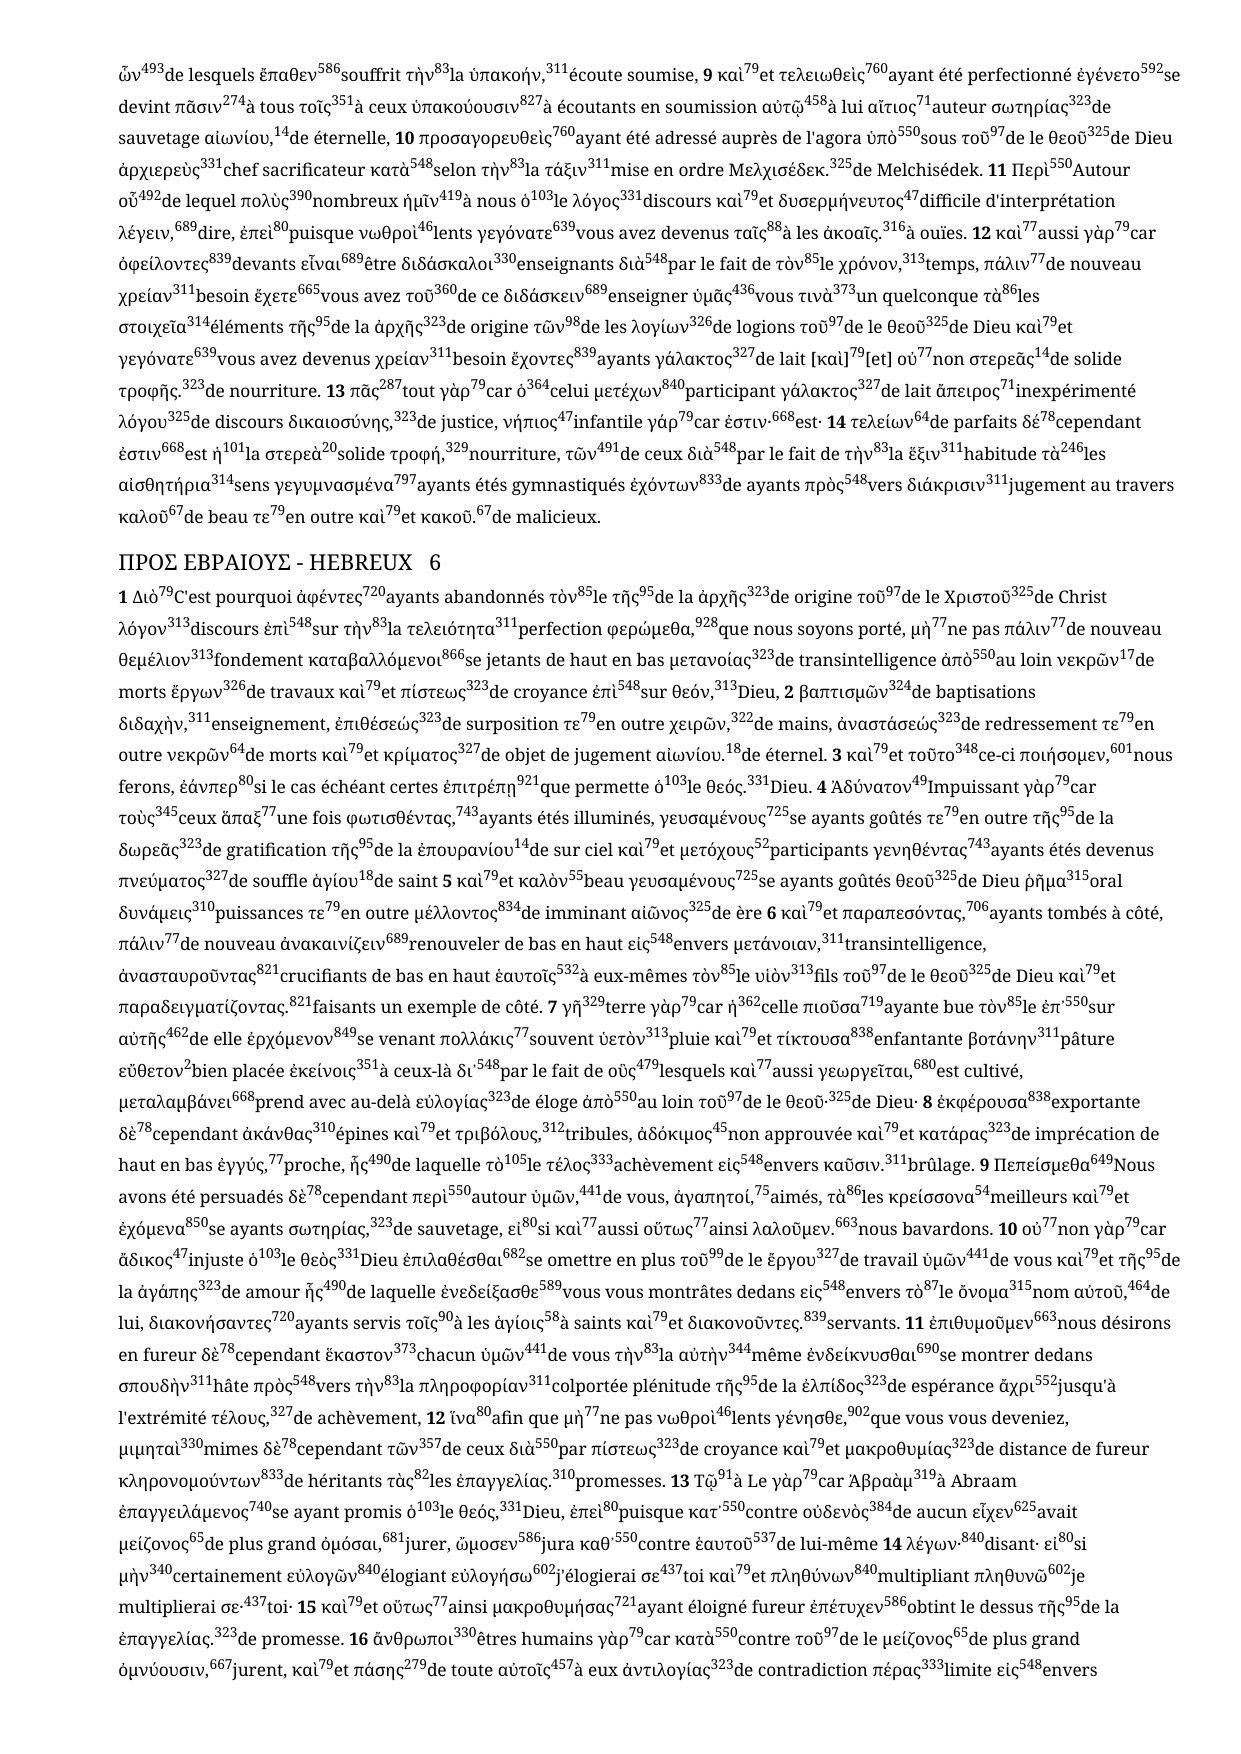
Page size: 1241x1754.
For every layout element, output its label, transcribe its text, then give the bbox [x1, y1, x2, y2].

text 1 Πᾶς287Tout γὰρ79car ἀρχιερεὺς331chef sacrificateur ἐξ550hors ἀνθρώπων324de êtres humains λαμβανόμενος891étant pris ὑπὲρ550au-dessus ἀνθρώπων324de êtres humains καθίσταται680est constitué τὰ347ces πρὸς548vers τὸν85le θεόν,313Dieu, ἵνα80afin que προσφέρῃ921que apporte δῶρά314dons τε79en outre καὶ79et θυσίας310sacrifices ὑπὲρ550au-dessus ἁμαρτιῶν,322de fautes, 2 μετριοπαθεῖν689mesurer la souffrance δυνάμενος867se pouvant τοῖς351à ceux ἀγνοοῦσιν827à méconnaissants καὶ79et πλανωμένοις,879à étants égarés, ἐπεὶ80puisque καὶ77aussi αὐτὸς469lui περίκειται680est couché autour ἀσθένειαν311infirmité 3 καὶ79et δι᾽548par le fait de αὐτὴν450elle ὀφείλει,668doit, καθὼς77de haut en bas comme περὶ550autour τοῦ97de le λαοῦ,325de peuple, οὕτως77ainsi καὶ77aussi περὶ550autour αὐτοῦ537de lui-même προσφέρειν689apporter περὶ550autour ἁμαρτιῶν.322de fautes. 4 καὶ79et οὐχ77non ἑαυτῷ533à lui-même τις390un quelconque λαμβάνει668prend τὴν83la τιμὴν311valeur ἀλλὰ79mais καλούμενος891étant appelé ὑπὸ550sous τοῦ97de le θεοῦ325de Dieu καθώσπερ77tout comme καὶ77aussi Ἀαρών.331Aaron. 5 Οὕτως77Ainsi καὶ77aussi ὁ103le Χριστὸς331Christ οὐχ77non ἑαυτὸν528lui-même ἐδόξασεν586glorifia γενηθῆναι683être devenu ἀρχιερέα313chef sacrificateur ἀλλ᾽79mais ὁ364celui λαλήσας721ayant bavardé πρὸς548vers αὐτόν·452lui· υἱός331fils μου424de moi εἶ666tu es σύ,448toi, ἐγὼ431moi σήμερον77aujourd'hui γεγέννηκά638j'ai engendré σε·437toi· 6 καθὼς77de haut en bas comme καὶ77aussi ἐν549en ἑτέρῳ378à autre-différent λέγει·668dit· σὺ448toi ἱερεὺς331sacrificateur εἰς548envers τὸν85le αἰῶνα313ère κατὰ548selon τὴν83la τάξιν311mise en ordre Μελχισέδεκ,325de Melchisédek, 7 ὃς498lequel ἐν549en ταῖς88à les ἡμέραις316à journées τῆς95de la σαρκὸς323de chair αὐτοῦ464de lui δεήσεις310supplications τε79en outre καὶ79et ἱκετηρίας310implorations πρὸς548vers τὸν346celui δυνάμενον849se pouvant σῴζειν689sauver αὐτὸν452lui ἐκ550hors θανάτου325de trépas μετὰ550avec κραυγῆς323de cri ἰσχυρᾶς14de tenace καὶ79et δακρύων326de larmes προσενέγκας721ayant apporté καὶ79et εἰσακουσθεὶς760ayant été écouté envers ἀπὸ550au loin τῆς95de la εὐλαβείας,323de précaution, 8 καίπερ79et certes ὢν840étant υἱός,331fils, ἔμαθεν586apprit ἀφ᾽550au loin ὧν493de lesquels ἔπαθεν586souffrit τὴν83la ὑπακοήν,311écoute soumise, 9 καὶ79et τελειωθεὶς760ayant été perfectionné ἐγένετο592se devint πᾶσιν274à tous τοῖς351à ceux ὑπακούουσιν827à écoutants en soumission αὐτῷ458à lui αἴτιος71auteur σωτηρίας323de sauvetage αἰωνίου,14de éternelle, 10 προσαγορευθεὶς760ayant été adressé auprès de l'agora ὑπὸ550sous τοῦ97de le θεοῦ325de Dieu ἀρχιερεὺς331chef sacrificateur κατὰ548selon τὴν83la τάξιν311mise en ordre Μελχισέδεκ.325de Melchisédek. 11 Περὶ550Autour οὗ492de lequel πολὺς390nombreux ἡμῖν419à nous ὁ103le λόγος331discours καὶ79et δυσερμήνευτος47difficile d'interprétation λέγειν,689dire, ἐπεὶ80puisque νωθροὶ46lents γεγόνατε639vous avez devenus ταῖς88à les ἀκοαῖς.316à ouïes. 12 καὶ77aussi γὰρ79car ὀφείλοντες839devants εἶναι689être διδάσκαλοι330enseignants διὰ548par le fait de τὸν85le χρόνον,313temps, πάλιν77de nouveau χρείαν311besoin ἔχετε665vous avez τοῦ360de ce διδάσκειν689enseigner ὑμᾶς436vous τινὰ373un quelconque τὰ86les στοιχεῖα314éléments τῆς95de la ἀρχῆς323de origine τῶν98de les λογίων326de logions τοῦ97de le θεοῦ325de Dieu καὶ79et γεγόνατε639vous avez devenus χρείαν311besoin ἔχοντες839ayants γάλακτος327de lait [καὶ]79[et] οὐ77non στερεᾶς14de solide τροφῆς.323de nourriture. 13 πᾶς287tout γὰρ79car ὁ364celui μετέχων840participant γάλακτος327de lait ἄπειρος71inexpérimenté λόγου325de discours δικαιοσύνης,323de justice, νήπιος47infantile γάρ79car ἐστιν·668est· 14 τελείων64de parfaits δέ78cependant ἐστιν668est ἡ101la στερεὰ20solide τροφή,329nourriture, τῶν491de ceux διὰ548par le fait de τὴν83la ἕξιν311habitude τὰ246les αἰσθητήρια314sens γεγυμνασμένα797ayants étés gymnastiqués ἐχόντων833de ayants πρὸς548vers διάκρισιν311jugement au travers καλοῦ67de beau τε79en outre καὶ79et κακοῦ.67de malicieux. [118, 59, 1181, 528]
text 1 Διὸ79C'est pourquoi ἀφέντες720ayants abandonnés τὸν85le τῆς95de la ἀρχῆς323de origine τοῦ97de le Χριστοῦ325de Christ λόγον313discours ἐπὶ548sur τὴν83la τελειότητα311perfection φερώμεθα,928que nous soyons porté, μὴ77ne pas πάλιν77de nouveau θεμέλιον313fondement καταβαλλόμενοι866se jetants de haut en bas μετανοίας323de transintelligence ἀπὸ550au loin νεκρῶν17de morts ἔργων326de travaux καὶ79et πίστεως323de croyance ἐπὶ548sur θεόν,313Dieu, 2 βαπτισμῶν324de baptisations διδαχὴν,311enseignement, ἐπιθέσεώς323de surposition τε79en outre χειρῶν,322de mains, ἀναστάσεώς323de redressement τε79en outre νεκρῶν64de morts καὶ79et κρίματος327de objet de jugement αἰωνίου.18de éternel. 3 καὶ79et τοῦτο348ce-ci ποιήσομεν,601nous ferons, ἐάνπερ80si le cas échéant certes ἐπιτρέπῃ921que permette ὁ103le θεός.331Dieu. 4 Ἀδύνατον49Impuissant γὰρ79car τοὺς345ceux ἅπαξ77une fois φωτισθέντας,743ayants étés illuminés, γευσαμένους725se ayants goûtés τε79en outre τῆς95de la δωρεᾶς323de gratification τῆς95de la ἐπουρανίου14de sur ciel καὶ79et μετόχους52participants γενηθέντας743ayants étés devenus πνεύματος327de souffle ἁγίου18de saint 5 καὶ79et καλὸν55beau γευσαμένους725se ayants goûtés θεοῦ325de Dieu ῥῆμα315oral δυνάμεις310puissances τε79en outre μέλλοντος834de imminant αἰῶνος325de ère 6 καὶ79et παραπεσόντας,706ayants tombés à côté, πάλιν77de nouveau ἀνακαινίζειν689renouveler de bas en haut εἰς548envers μετάνοιαν,311transintelligence, ἀνασταυροῦντας821crucifiants de bas en haut ἑαυτοῖς532à eux-mêmes τὸν85le υἱὸν313fils τοῦ97de le θεοῦ325de Dieu καὶ79et παραδειγματίζοντας.821faisants un exemple de côté. 7 γῆ329terre γὰρ79car ἡ362celle πιοῦσα719ayante bue τὸν85le ἐπ᾽550sur αὐτῆς462de elle ἐρχόμενον849se venant πολλάκις77souvent ὑετὸν313pluie καὶ79et τίκτουσα838enfantante βοτάνην311pâture εὔθετον2bien placée ἐκείνοις351à ceux-là δι᾽548par le fait de οὓς479lesquels καὶ77aussi γεωργεῖται,680est cultivé, μεταλαμβάνει668prend avec au-delà εὐλογίας323de éloge ἀπὸ550au loin τοῦ97de le θεοῦ·325de Dieu· 8 ἐκφέρουσα838exportante δὲ78cependant ἀκάνθας310épines καὶ79et τριβόλους,312tribules, ἀδόκιμος45non approuvée καὶ79et κατάρας323de imprécation de haut en bas ἐγγύς,77proche, ἧς490de laquelle τὸ105le τέλος333achèvement εἰς548envers καῦσιν.311brûlage. 9 Πεπείσμεθα649Nous avons été persuadés δὲ78cependant περὶ550autour ὑμῶν,441de vous, ἀγαπητοί,75aimés, τὰ86les κρείσσονα54meilleurs καὶ79et ἐχόμενα850se ayants σωτηρίας,323de sauvetage, εἰ80si καὶ77aussi οὕτως77ainsi λαλοῦμεν.663nous bavardons. 10 οὐ77non γὰρ79car ἄδικος47injuste ὁ103le θεὸς331Dieu ἐπιλαθέσθαι682se omettre en plus τοῦ99de le ἔργου327de travail ὑμῶν441de vous καὶ79et τῆς95de la ἀγάπης323de amour ἧς490de laquelle ἐνεδείξασθε589vous vous montrâtes dedans εἰς548envers τὸ87le ὄνομα315nom αὐτοῦ,464de lui, διακονήσαντες720ayants servis τοῖς90à les ἁγίοις58à saints καὶ79et διακονοῦντες.839servants. 11 ἐπιθυμοῦμεν663nous désirons en fureur δὲ78cependant ἕκαστον373chacun ὑμῶν441de vous τὴν83la αὐτὴν344même ἐνδείκνυσθαι690se montrer dedans σπουδὴν311hâte πρὸς548vers τὴν83la πληροφορίαν311colportée plénitude τῆς95de la ἐλπίδος323de espérance ἄχρι552jusqu'à l'extrémité τέλους,327de achèvement, 12 ἵνα80afin que μὴ77ne pas νωθροὶ46lents γένησθε,902que vous vous deveniez, μιμηταὶ330mimes δὲ78cependant τῶν357de ceux διὰ550par πίστεως323de croyance καὶ79et μακροθυμίας323de distance de fureur κληρονομούντων833de héritants τὰς82les ἐπαγγελίας.310promesses. 13 Τῷ91à Le γὰρ79car Ἀβραὰμ319à Abraam ἐπαγγειλάμενος740se ayant promis ὁ103le θεός,331Dieu, ἐπεὶ80puisque κατ᾽550contre οὐδενὸς384de aucun εἶχεν625avait μείζονος65de plus grand ὀμόσαι,681jurer, ὤμοσεν586jura καθ᾽550contre ἑαυτοῦ537de lui-même 14 λέγων·840disant· εἰ80si μὴν340certainement εὐλογῶν840élogiant εὐλογήσω602j'élogierai σε437toi καὶ79et πληθύνων840multipliant πληθυνῶ602je multiplierai σε·437toi· 15 καὶ79et οὕτως77ainsi μακροθυμήσας721ayant éloigné fureur ἐπέτυχεν586obtint le dessus τῆς95de la ἐπαγγελίας.323de promesse. 16 ἄνθρωποι330êtres humains γὰρ79car κατὰ550contre τοῦ97de le μείζονος65de plus grand ὀμνύουσιν,667jurent, καὶ79et πάσης279de toute αὐτοῖς457à eux ἀντιλογίας323de contradiction πέρας333limite εἰς548envers βεβαίωσιν311confirmation ὁ103le ὅρκος·331serment· 17 ἐν549en ᾧ488à lequel περισσότερον77plus surabondamment βουλόμενος867se ayant dessein ὁ103le θεὸς331Dieu ἐπιδεῖξαι681montrer sûrement τοῖς90à les κληρονόμοις318à héritiers τῆς95de la ἐπαγγελίας323de promesse τὸ87le ἀμετάθετον55immuable τῆς95de la βουλῆς323de dessein αὐτοῦ464de lui ἐμεσίτευσεν586médiatisa ὅρκῳ,319à serment, 18 ἵνα80afin que διὰ550par δύο192de deux πραγμάτων326de actes ἀμεταθέτων,17de immuables, ἐν549en οἷς487à lesquels ἀδύνατον49impuissant ψεύσασθαι682se mentir [τὸν]85[le] θεόν,313Dieu, ἰσχυρὰν51tenace παράκλησιν311appel à côté ἔχωμεν916que nous ayons οἱ363ceux καταφυγόντες720ayants fuis de haut en bas κρατῆσαι681saisir avec force τῆς95de la προκειμένης859de se couchante devant ἐλπίδος·323de espérance· 19 ἣν478laquelle ὡς80comme ἄγκυραν311ancre ἔχομεν663nous avons τῆς95de la ψυχῆς323de âme ἀσφαλῆ51sécurisante τε79en outre καὶ79et βεβαίαν51ferme καὶ79et εἰσερχομένην847se venante à l'intérieur εἰς548envers τὸ87le ἐσώτερον55plus au dedans τοῦ99de le καταπετάσματος,327de rideau étendu, 20 ὅπου77là où πρόδρομος71avant-coureur ὑπὲρ550au-dessus ἡμῶν423de nous εἰσῆλθεν586vint à l'intérieur Ἰησοῦς,331Iésous, κατὰ548selon τὴν83la τάξιν311mise en ordre Μελχισέδεκ325de Melchisédek ἀρχιερεὺς331chef sacrificateur γενόμενος740se ayant devenu εἰς548envers τὸν85le αἰῶνα.313ère. [118, 581, 1181, 1682]
text ΠΡΟΣ ΕΒΡΑΙΟΥΣ - HEBREUX 6 [118, 547, 1181, 577]
